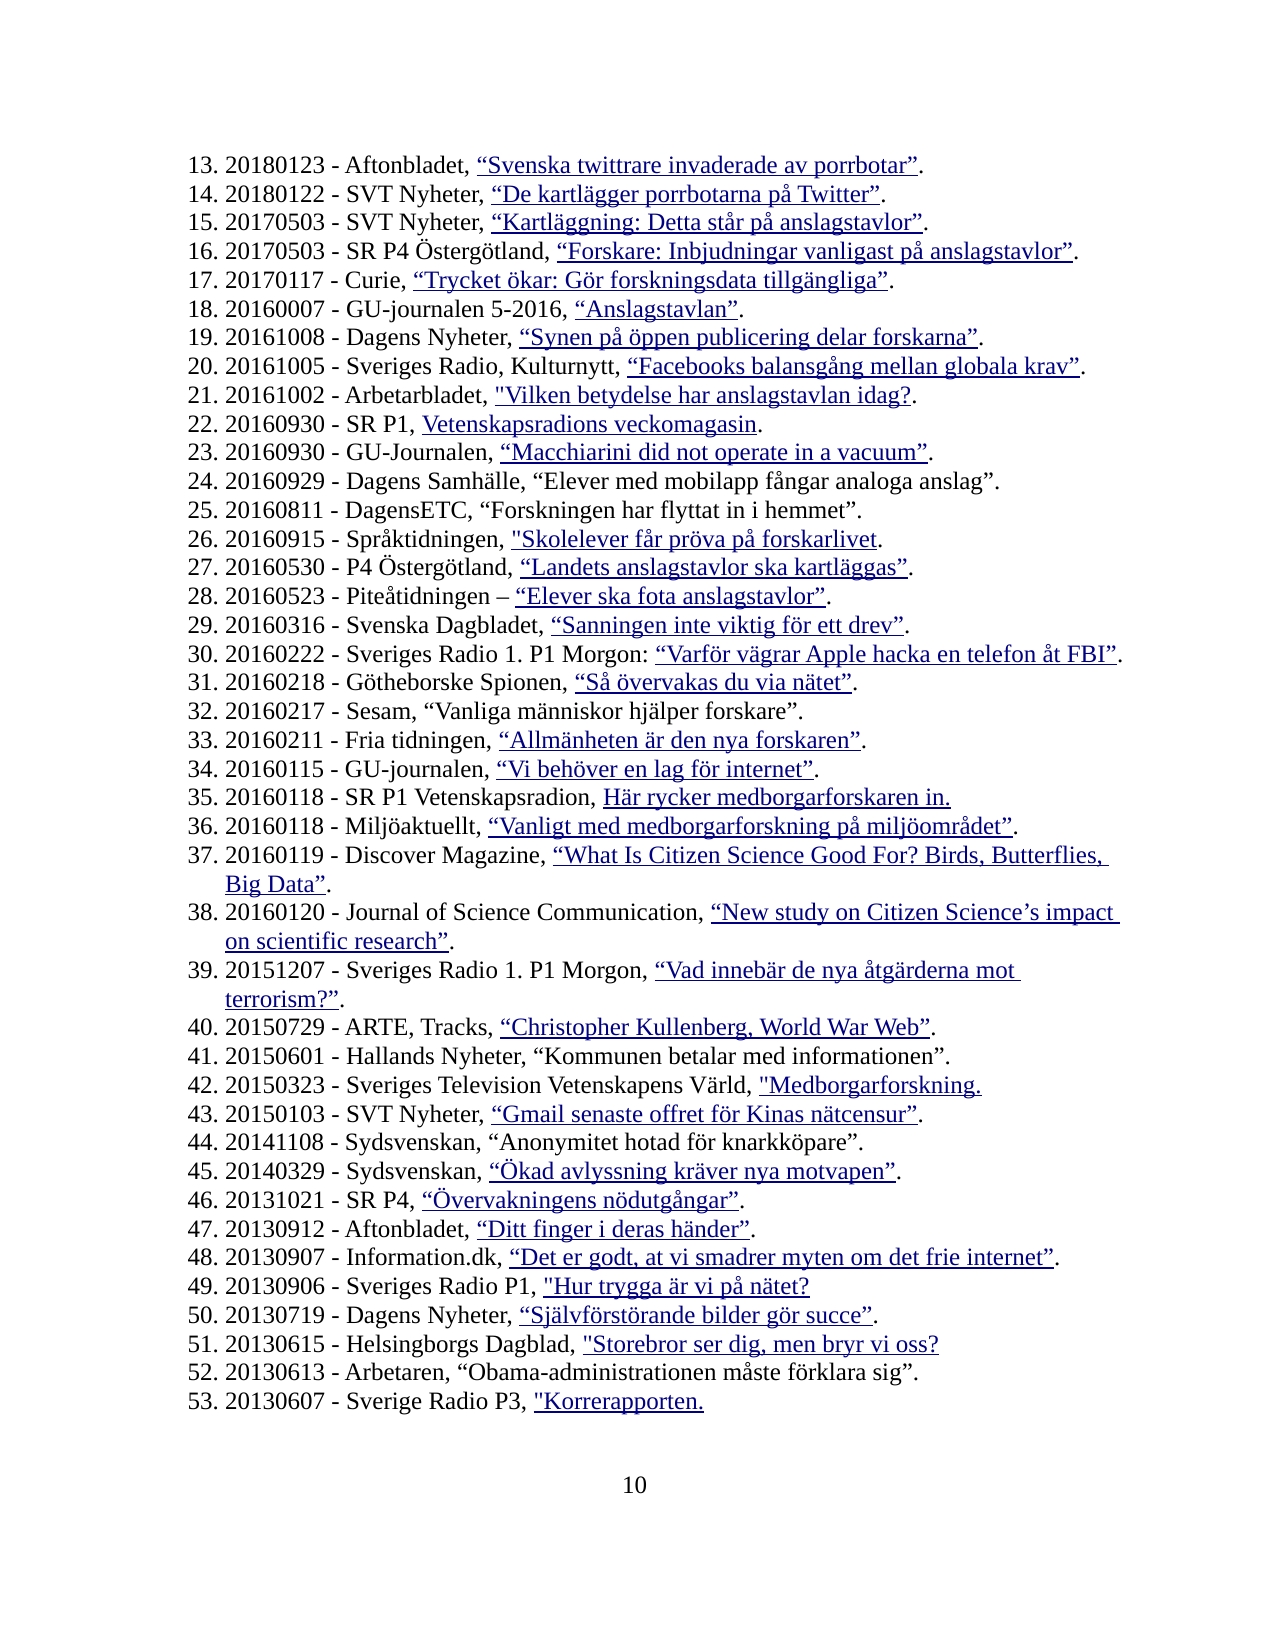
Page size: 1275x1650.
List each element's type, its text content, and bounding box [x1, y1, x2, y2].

list 20160930 - SR P1, Vetenskapsradions veckomagasin. [187, 409, 1125, 437]
list 20160523 - Piteåtidningen – “Elever ska fota anslagstavlor”. [187, 581, 1125, 610]
list 20160915 - Språktidningen, "Skolelever får pröva på forskarlivet. [187, 524, 1125, 552]
list 20150601 - Hallands Nyheter, “Kommunen betalar med informationen”. [187, 1041, 1125, 1070]
list 20170503 - SR P4 Östergötland, “Forskare: Inbjudningar vanligast på anslagstavlor”. [187, 236, 1125, 265]
list 20180122 - SVT Nyheter, “De kartlägger porrbotarna på Twitter”. [187, 179, 1125, 207]
list 20150103 - SVT Nyheter, “Gmail senaste offret för Kinas nätcensur”. [187, 1099, 1125, 1127]
list 20170117 - Curie, “Trycket ökar: Gör forskningsdata tillgängliga”. [187, 265, 1125, 294]
list 20160118 - SR P1 Vetenskapsradion, Här rycker medborgarforskaren in. [187, 782, 1125, 811]
list 20130719 - Dagens Nyheter, “Självförstörande bilder gör succe”. [187, 1300, 1125, 1329]
list 20160119 - Discover Magazine, “What Is Citizen Science Good For? Birds, Butterflies, Big Data”. [187, 840, 1125, 897]
list 20161008 - Dagens Nyheter, “Synen på öppen publicering delar forskarna”. [187, 322, 1125, 351]
list 20130607 - Sverige Radio P3, "Korrerapporten. [187, 1386, 1125, 1415]
list 20130907 - Information.dk, “Det er godt, at vi smadrer myten om det frie internet”. [187, 1242, 1125, 1271]
list 20160222 - Sveriges Radio 1. P1 Morgon: “Varför vägrar Apple hacka en telefon åt FBI”. [187, 639, 1125, 667]
list 20160120 - Journal of Science Communication, “New study on Citizen Science’s impact on scientific research”. [187, 897, 1125, 955]
list 20141108 - Sydsvenskan, “Anonymitet hotad för knarkköpare”. [187, 1127, 1125, 1156]
list 20160929 - Dagens Samhälle, “Elever med mobilapp fångar analoga anslag”. [187, 466, 1125, 495]
list 20160007 - GU-journalen 5-2016, “Anslagstavlan”. [187, 294, 1125, 322]
list 20160316 - Svenska Dagbladet, “Sanningen inte viktig för ett drev”. [187, 610, 1125, 639]
list 20160118 - Miljöaktuellt, “Vanligt med medborgarforskning på miljöområdet”. [187, 811, 1125, 840]
list 20160211 - Fria tidningen, “Allmänheten är den nya forskaren”. [187, 725, 1125, 754]
list 20160115 - GU-journalen, “Vi behöver en lag för internet”. [187, 754, 1125, 782]
list 20151207 - Sveriges Radio 1. P1 Morgon, “Vad innebär de nya åtgärderna mot terrorism?”. [187, 955, 1125, 1012]
list 20170503 - SVT Nyheter, “Kartläggning: Detta står på anslagstavlor”. [187, 207, 1125, 236]
list 20160217 - Sesam, “Vanliga människor hjälper forskare”. [187, 696, 1125, 725]
list 20131021 - SR P4, “Övervakningens nödutgångar”. [187, 1185, 1125, 1214]
list 20130615 - Helsingborgs Dagblad, "Storebror ser dig, men bryr vi oss? [187, 1329, 1125, 1357]
list 20160811 - DagensETC, “Forskningen har flyttat in i hemmet”. [187, 495, 1125, 524]
list 20150729 - ARTE, Tracks, “Christopher Kullenberg, World War Web”. [187, 1012, 1125, 1041]
list 20160930 - GU-Journalen, “Macchiarini did not operate in a vacuum”. [187, 437, 1125, 466]
list 20161002 - Arbetarbladet, "Vilken betydelse har anslagstavlan idag?. [187, 380, 1125, 409]
list 20161005 - Sveriges Radio, Kulturnytt, “Facebooks balansgång mellan globala krav”. [187, 351, 1125, 380]
list 20160218 - Götheborske Spionen, “Så övervakas du via nätet”. [187, 667, 1125, 696]
list 20150323 - Sveriges Television Vetenskapens Värld, "Medborgarforskning. [187, 1070, 1125, 1099]
list 20140329 - Sydsvenskan, “Ökad avlyssning kräver nya motvapen”. [187, 1156, 1125, 1185]
list 20180123 - Aftonbladet, “Svenska twittrare invaderade av porrbotar”. [187, 150, 1125, 179]
list 20130906 - Sveriges Radio P1, "Hur trygga är vi på nätet? [187, 1271, 1125, 1300]
list 20130613 - Arbetaren, “Obama-administrationen måste förklara sig”. [187, 1357, 1125, 1386]
list 20130912 - Aftonbladet, “Ditt finger i deras händer”. [187, 1214, 1125, 1242]
list 20160530 - P4 Östergötland, “Landets anslagstavlor ska kartläggas”. [187, 552, 1125, 581]
